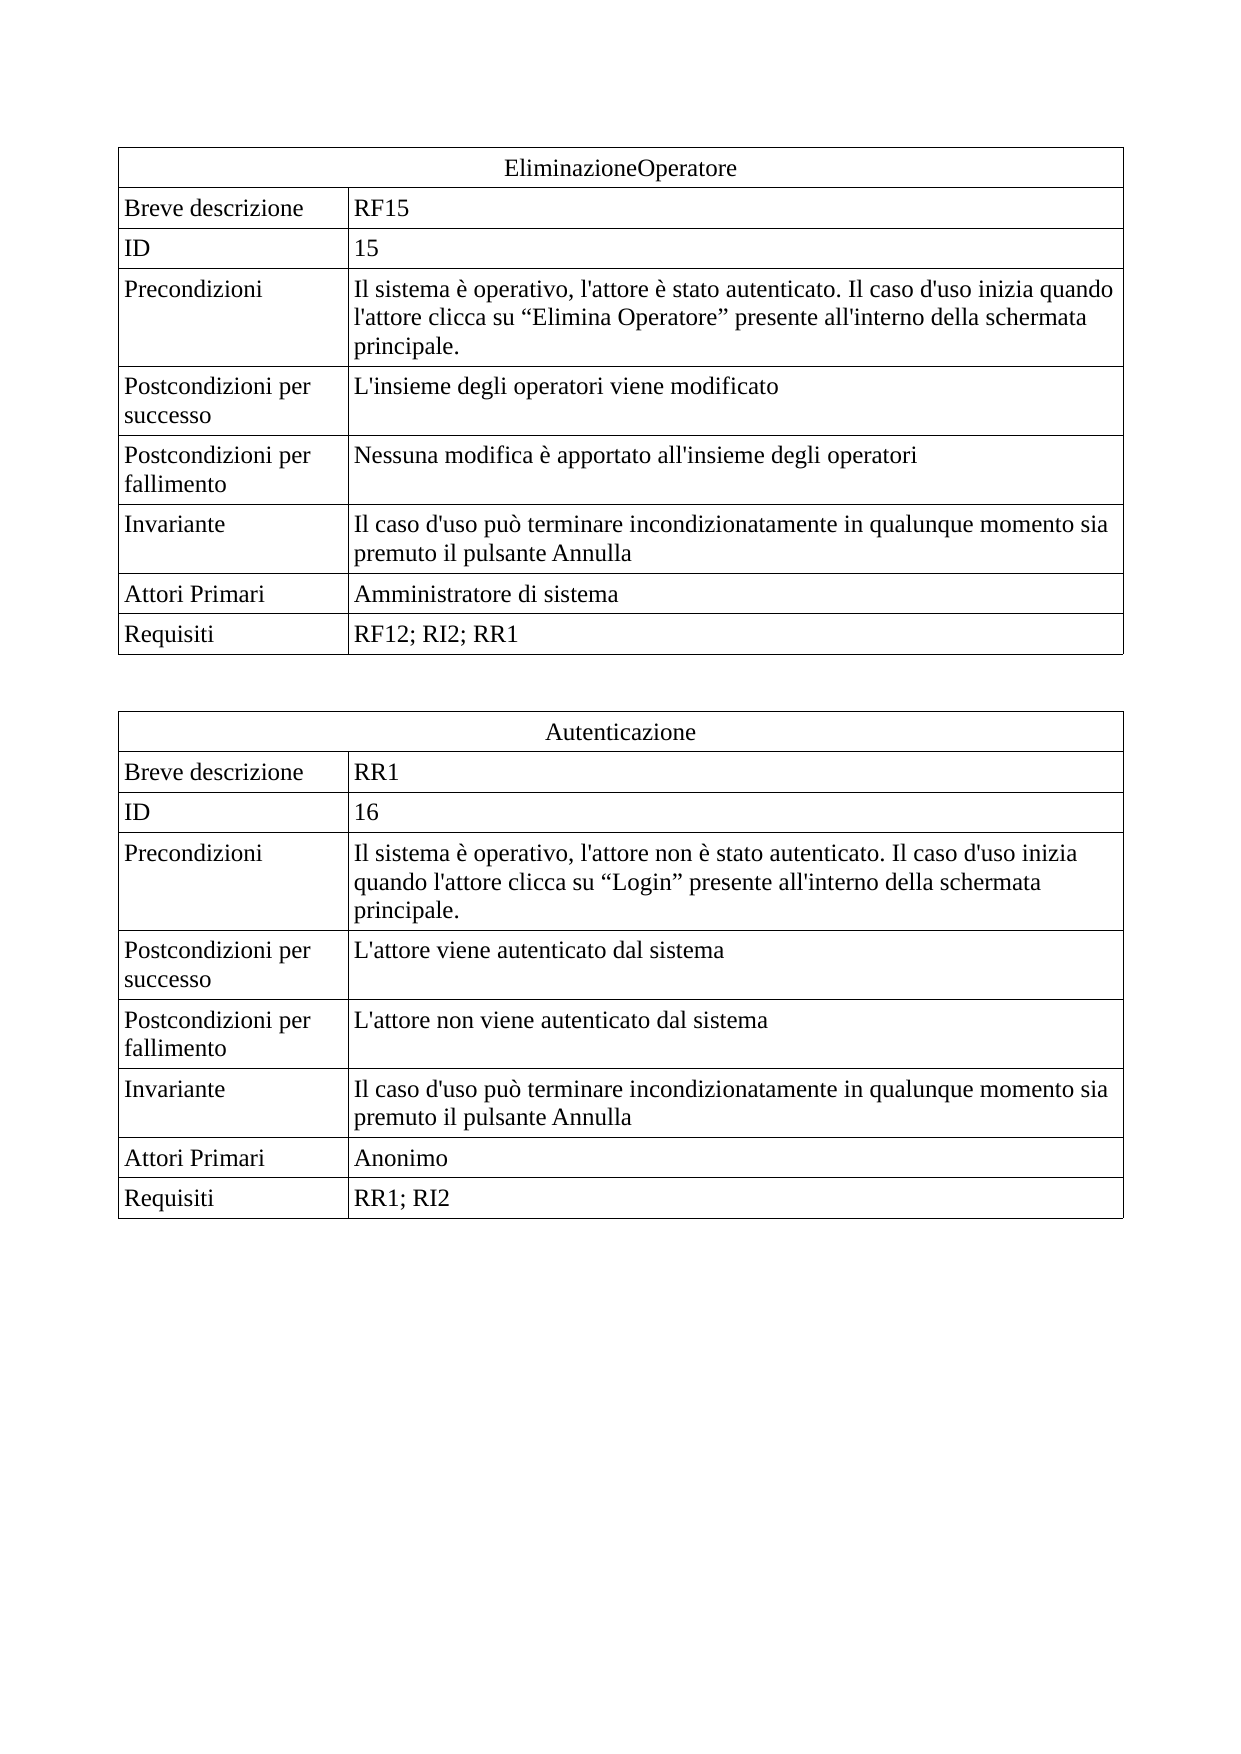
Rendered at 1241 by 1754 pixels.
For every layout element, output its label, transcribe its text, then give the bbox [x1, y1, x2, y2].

table_cell RR1 [349, 752, 1123, 792]
table_cell RF12; RI2; RR1 [349, 614, 1123, 653]
table_cell Il sistema è operativo, l'attore non è stato autenticato. Il caso d'uso inizia quando l'attore clicca su “Login” presente all'interno della schermata principale. [349, 833, 1123, 930]
table_cell Postcondizioni per successo [119, 367, 348, 435]
table_header EliminazioneOperatore [119, 148, 1123, 187]
table_cell Postcondizioni per successo [119, 931, 348, 999]
table_cell 16 [349, 793, 1123, 832]
table_cell Il sistema è operativo, l'attore è stato autenticato. Il caso d'uso inizia quando l'attore clicca su “Elimina Operatore” presente all'interno della schermata principale. [349, 269, 1123, 366]
table_cell RR1; RI2 [349, 1178, 1123, 1218]
table_cell Il caso d'uso può terminare incondizionatamente in qualunque momento sia premuto il pulsante Annulla [349, 1069, 1123, 1137]
table_cell L'attore viene autenticato dal sistema [349, 931, 1123, 999]
table_cell Invariante [119, 505, 348, 573]
table_cell ID [119, 793, 348, 832]
table_cell Invariante [119, 1069, 348, 1137]
table_cell ID [119, 229, 348, 268]
table_cell 15 [349, 229, 1123, 268]
table_cell L'attore non viene autenticato dal sistema [349, 1000, 1123, 1068]
table_cell Anonimo [349, 1138, 1123, 1177]
table_cell Breve descrizione [119, 752, 348, 792]
table_cell Postcondizioni per fallimento [119, 1000, 348, 1068]
table_cell Postcondizioni per fallimento [119, 436, 348, 504]
table_cell Attori Primari [119, 1138, 348, 1177]
table_cell Requisiti [119, 1178, 348, 1218]
table_cell Nessuna modifica è apportato all'insieme degli operatori [349, 436, 1123, 504]
table_header Autenticazione [119, 712, 1123, 751]
table_cell Il caso d'uso può terminare incondizionatamente in qualunque momento sia premuto il pulsante Annulla [349, 505, 1123, 573]
table_cell Attori Primari [119, 574, 348, 613]
table_cell Precondizioni [119, 269, 348, 366]
table_cell Precondizioni [119, 833, 348, 930]
table_cell Breve descrizione [119, 188, 348, 227]
table_cell RF15 [349, 188, 1123, 227]
table_cell Requisiti [119, 614, 348, 653]
table_cell Amministratore di sistema [349, 574, 1123, 613]
table_cell L'insieme degli operatori viene modificato [349, 367, 1123, 435]
